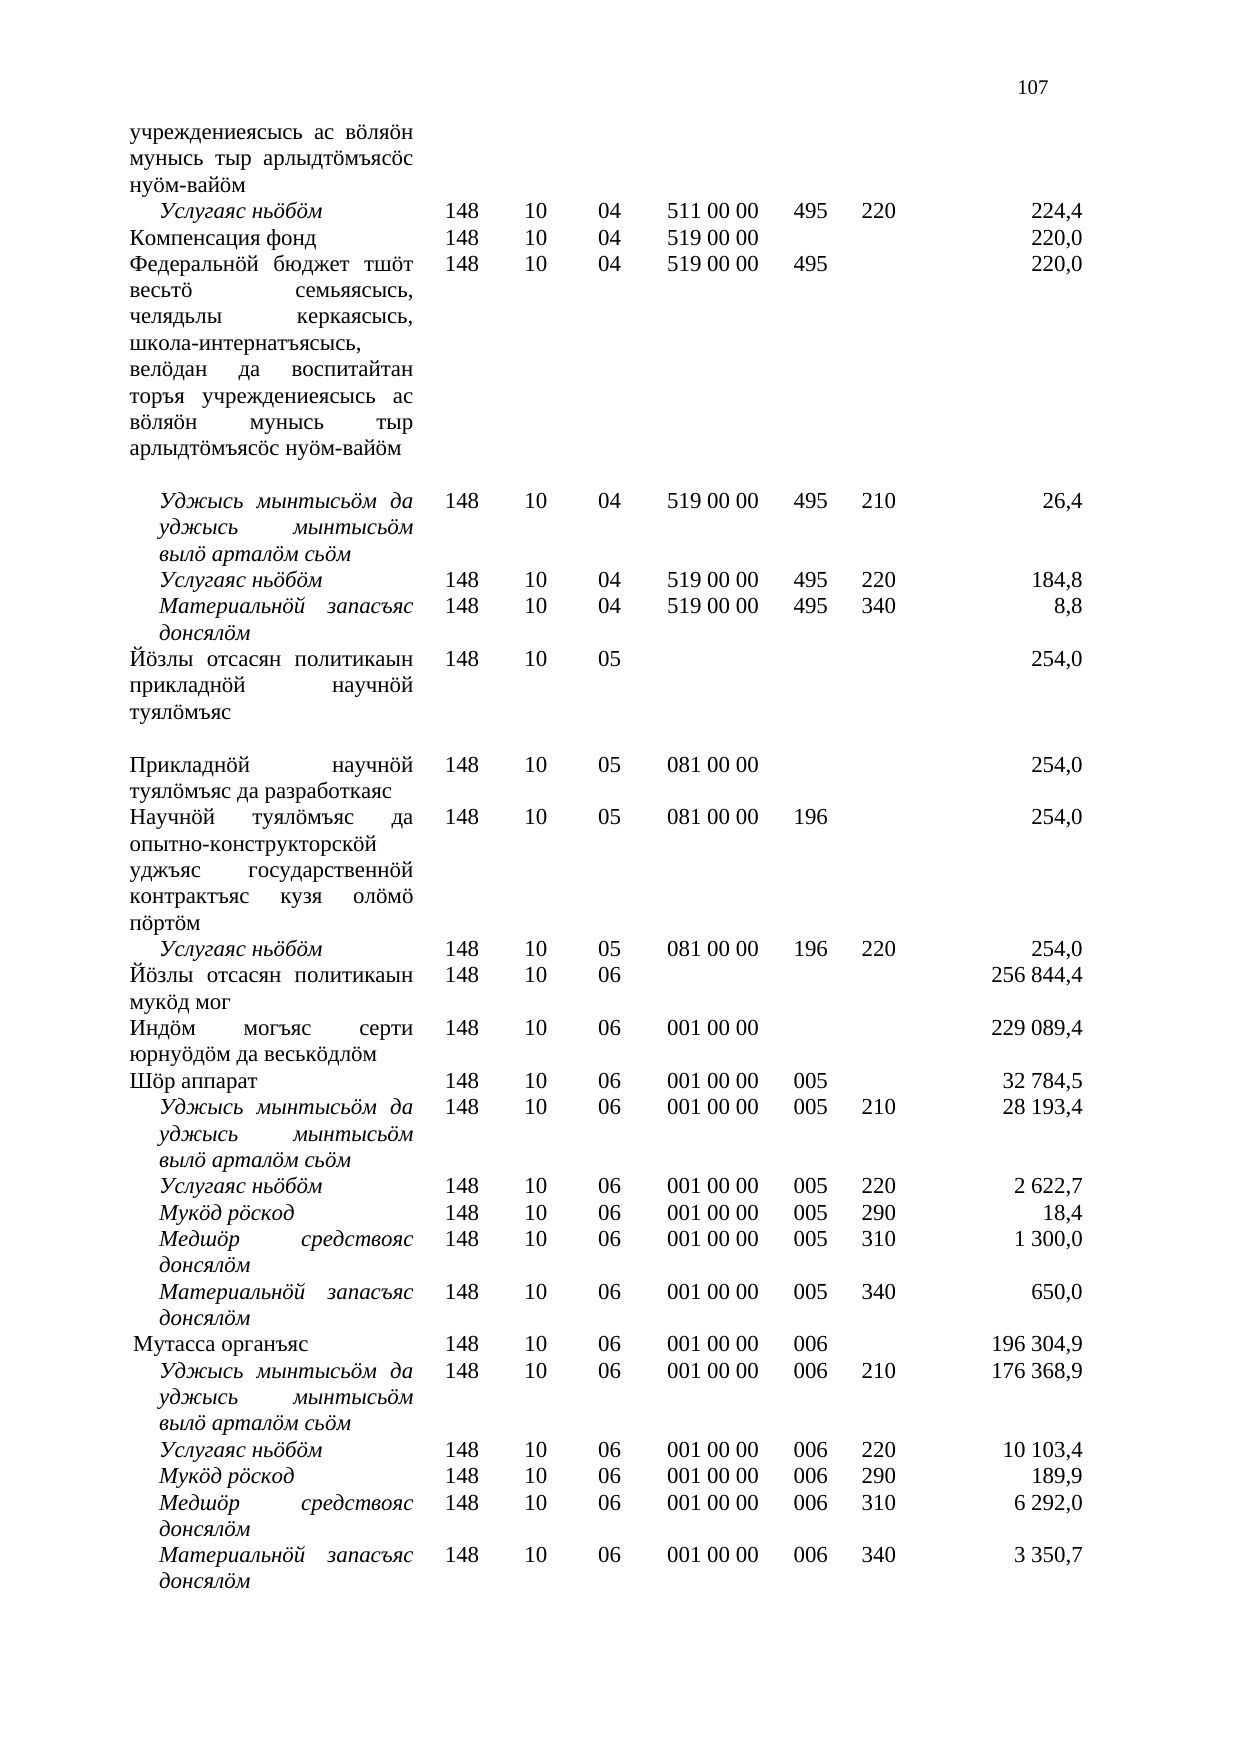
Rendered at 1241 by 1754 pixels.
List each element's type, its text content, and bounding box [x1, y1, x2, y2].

table_cell 519 00 00 [646, 593, 779, 645]
table_cell 148 [425, 1014, 498, 1067]
table_cell [842, 250, 916, 487]
table_cell 04 [573, 593, 646, 645]
table_cell 8,8 [916, 593, 1094, 645]
table_cell 495 [779, 250, 842, 487]
table_cell 148 [425, 751, 498, 803]
table_cell 495 [779, 593, 842, 645]
table_cell 081 00 00 [646, 751, 779, 803]
table_cell 06 [573, 1014, 646, 1067]
table_cell Компенсация фонд [118, 224, 425, 250]
table_cell 06 [573, 1436, 646, 1462]
table_cell 005 [779, 1225, 842, 1278]
table_cell 06 [573, 1067, 646, 1093]
table_cell 256 844,4 [916, 961, 1094, 1014]
table_cell 10 [499, 803, 572, 935]
table_cell 196 304,9 [916, 1330, 1094, 1357]
table_cell 081 00 00 [646, 935, 779, 961]
table_cell 148 [425, 487, 498, 566]
table_cell 290 [842, 1199, 916, 1225]
table_cell 05 [573, 803, 646, 935]
table_cell [779, 1014, 842, 1067]
table_cell 32 784,5 [916, 1067, 1094, 1093]
table_cell 210 [842, 1357, 916, 1436]
table_cell 495 [779, 566, 842, 592]
table_cell [779, 118, 842, 197]
table_cell 001 00 00 [646, 1278, 779, 1330]
table_cell Медшöр средствояс донсялöм [118, 1225, 425, 1278]
table_cell 10 [499, 935, 572, 961]
table_cell [842, 224, 916, 250]
table_cell 10 [499, 1278, 572, 1330]
table_cell 220,0 [916, 250, 1094, 487]
table_cell Уджысь мынтысьöм да уджысь мынтысьöм вылö арталöм сьöм [118, 1093, 425, 1172]
table_cell 10 [499, 197, 572, 223]
table_cell 10 [499, 1436, 572, 1462]
table_cell 210 [842, 1093, 916, 1172]
table_cell 18,4 [916, 1199, 1094, 1225]
table_cell 220 [842, 1436, 916, 1462]
table_cell Уджысь мынтысьöм да уджысь мынтысьöм вылö арталöм сьöм [118, 487, 425, 566]
table_cell 06 [573, 1172, 646, 1199]
table_cell 006 [779, 1462, 842, 1488]
table_cell 519 00 00 [646, 487, 779, 566]
table_cell Медшöр средствояс донсялöм [118, 1489, 425, 1541]
table_cell 06 [573, 1489, 646, 1541]
table_cell 148 [425, 1541, 498, 1594]
table_cell 229 089,4 [916, 1014, 1094, 1067]
table_cell 148 [425, 1462, 498, 1488]
table_cell 148 [425, 250, 498, 487]
table_cell 001 00 00 [646, 1436, 779, 1462]
table_cell 148 [425, 1067, 498, 1093]
table_cell 511 00 00 [646, 197, 779, 223]
table_cell 10 [499, 751, 572, 803]
table_cell 148 [425, 803, 498, 935]
table_cell 04 [573, 566, 646, 592]
table_cell 10 [499, 645, 572, 751]
table_cell 005 [779, 1278, 842, 1330]
table_cell 06 [573, 1357, 646, 1436]
table_cell 650,0 [916, 1278, 1094, 1330]
table_cell Федеральнöй бюджет тшöт весьтö семьяясысь, челядьлы керкаясысь, школа-интернатъясысь, велöдан да воспитайтан торъя учреждениеясысь ас вöляöн мунысь тыр арлыдтöмъясöс нуöм-вайöм [118, 250, 425, 487]
table_cell 06 [573, 1330, 646, 1357]
table_cell Мукöд рöскод [118, 1462, 425, 1488]
table_cell Шöр аппарат [118, 1067, 425, 1093]
table_cell 04 [573, 487, 646, 566]
table_cell 148 [425, 1330, 498, 1357]
table_cell [842, 1330, 916, 1357]
table_cell [646, 118, 779, 197]
table_cell 04 [573, 224, 646, 250]
table_cell 196 [779, 935, 842, 961]
table_cell 519 00 00 [646, 566, 779, 592]
table_cell 06 [573, 1541, 646, 1594]
table_cell 220,0 [916, 224, 1094, 250]
table_cell 10 103,4 [916, 1436, 1094, 1462]
table_cell 495 [779, 487, 842, 566]
table_cell [842, 961, 916, 1014]
table_cell 06 [573, 1462, 646, 1488]
table_cell [842, 1014, 916, 1067]
table_cell 148 [425, 1199, 498, 1225]
table_cell 005 [779, 1067, 842, 1093]
table_cell 04 [573, 250, 646, 487]
table_cell 148 [425, 1225, 498, 1278]
table_cell 10 [499, 961, 572, 1014]
table_cell 1 300,0 [916, 1225, 1094, 1278]
table_cell 006 [779, 1489, 842, 1541]
table_cell 001 00 00 [646, 1014, 779, 1067]
table_cell 081 00 00 [646, 803, 779, 935]
table_cell 254,0 [916, 803, 1094, 935]
table_cell 001 00 00 [646, 1093, 779, 1172]
table_cell 189,9 [916, 1462, 1094, 1488]
table_cell 26,4 [916, 487, 1094, 566]
table_cell 10 [499, 1489, 572, 1541]
table_cell Услугаяс ньöбöм [118, 1436, 425, 1462]
table_cell Уджысь мынтысьöм да уджысь мынтысьöм вылö арталöм сьöм [118, 1357, 425, 1436]
table_cell 10 [499, 487, 572, 566]
table_cell 001 00 00 [646, 1541, 779, 1594]
table_cell 006 [779, 1330, 842, 1357]
table_cell 001 00 00 [646, 1330, 779, 1357]
table_cell Индöм могъяс серти юрнуöдöм да веськöдлöм [118, 1014, 425, 1067]
table_cell 10 [499, 1093, 572, 1172]
table_cell 10 [499, 1541, 572, 1594]
table_cell [779, 961, 842, 1014]
table_cell 310 [842, 1225, 916, 1278]
table_cell Материальнöй запасъяс донсялöм [118, 1278, 425, 1330]
table_cell [779, 645, 842, 751]
table_cell 6 292,0 [916, 1489, 1094, 1541]
table_cell учреждениеясысь ас вöляöн мунысь тыр арлыдтöмъясöс нуöм-вайöм [118, 118, 425, 197]
table_cell [779, 751, 842, 803]
table_cell [842, 803, 916, 935]
table_cell 05 [573, 935, 646, 961]
table_cell 005 [779, 1199, 842, 1225]
table_cell 10 [499, 593, 572, 645]
table_cell 148 [425, 1278, 498, 1330]
table_cell 10 [499, 1067, 572, 1093]
table_cell 254,0 [916, 935, 1094, 961]
table_cell 001 00 00 [646, 1199, 779, 1225]
table_cell 006 [779, 1357, 842, 1436]
table_cell 10 [499, 566, 572, 592]
table_cell 006 [779, 1436, 842, 1462]
table_cell [499, 118, 572, 197]
table_cell 340 [842, 1278, 916, 1330]
table_cell 519 00 00 [646, 224, 779, 250]
table_cell [842, 1067, 916, 1093]
table_cell 254,0 [916, 645, 1094, 751]
table_cell 001 00 00 [646, 1067, 779, 1093]
table_cell [779, 224, 842, 250]
table_cell 148 [425, 1357, 498, 1436]
table_cell 06 [573, 1225, 646, 1278]
table_cell 290 [842, 1462, 916, 1488]
table_cell 2 622,7 [916, 1172, 1094, 1199]
table_cell 10 [499, 224, 572, 250]
table_cell 001 00 00 [646, 1357, 779, 1436]
table_cell 10 [499, 1014, 572, 1067]
table_cell 184,8 [916, 566, 1094, 592]
table_cell 176 368,9 [916, 1357, 1094, 1436]
table_cell 310 [842, 1489, 916, 1541]
table_cell 148 [425, 593, 498, 645]
table_cell 05 [573, 645, 646, 751]
table_cell [425, 118, 498, 197]
table_cell 04 [573, 197, 646, 223]
table_cell 148 [425, 197, 498, 223]
table_cell Услугаяс ньöбöм [118, 566, 425, 592]
table_cell Мукöд рöскод [118, 1199, 425, 1225]
table_cell Прикладнöй научнöй туялöмъяс да разработкаяс [118, 751, 425, 803]
table_cell 254,0 [916, 751, 1094, 803]
table_cell Услугаяс ньöбöм [118, 1172, 425, 1199]
table_cell 10 [499, 1199, 572, 1225]
table_cell 3 350,7 [916, 1541, 1094, 1594]
table_cell 10 [499, 250, 572, 487]
table_cell [646, 961, 779, 1014]
table_cell 10 [499, 1462, 572, 1488]
table_cell 148 [425, 566, 498, 592]
table_cell 28 193,4 [916, 1093, 1094, 1172]
table_cell 001 00 00 [646, 1489, 779, 1541]
table_cell 220 [842, 197, 916, 223]
table_cell 001 00 00 [646, 1462, 779, 1488]
table_cell 148 [425, 1436, 498, 1462]
table_cell 220 [842, 566, 916, 592]
table_cell 148 [425, 1093, 498, 1172]
table_cell 10 [499, 1172, 572, 1199]
table_cell Мутасса органъяс [118, 1330, 425, 1357]
table_cell 10 [499, 1357, 572, 1436]
table_cell [842, 751, 916, 803]
table_cell 196 [779, 803, 842, 935]
table_cell 340 [842, 1541, 916, 1594]
table_cell Йöзлы отсасян политикаын прикладнöй научнöй туялöмъяс [118, 645, 425, 751]
table_cell 224,4 [916, 197, 1094, 223]
table_cell 148 [425, 1172, 498, 1199]
table_cell 148 [425, 224, 498, 250]
table_cell 340 [842, 593, 916, 645]
table_cell 10 [499, 1330, 572, 1357]
table_cell 005 [779, 1172, 842, 1199]
table_cell 06 [573, 1199, 646, 1225]
table_cell [916, 118, 1094, 197]
table_cell 10 [499, 1225, 572, 1278]
table_cell [842, 118, 916, 197]
table_cell [646, 645, 779, 751]
table_cell 148 [425, 645, 498, 751]
table_cell Услугаяс ньöбöм [118, 935, 425, 961]
table_cell Материальнöй запасъяс донсялöм [118, 593, 425, 645]
table_cell 519 00 00 [646, 250, 779, 487]
table_cell Научнöй туялöмъяс да опытно-конструкторскöй уджъяс государственнöй контрактъяс кузя олöмö пöртöм [118, 803, 425, 935]
table_cell 05 [573, 751, 646, 803]
table_cell 001 00 00 [646, 1172, 779, 1199]
table_cell [842, 645, 916, 751]
table_cell 148 [425, 961, 498, 1014]
table_cell 220 [842, 935, 916, 961]
table_cell 06 [573, 1278, 646, 1330]
table_cell 005 [779, 1093, 842, 1172]
table_cell 148 [425, 1489, 498, 1541]
table_cell 495 [779, 197, 842, 223]
table_cell Материальнöй запасъяс донсялöм [118, 1541, 425, 1594]
table_cell 148 [425, 935, 498, 961]
table_cell 006 [779, 1541, 842, 1594]
table_cell 001 00 00 [646, 1225, 779, 1278]
table_cell 06 [573, 1093, 646, 1172]
table_cell 06 [573, 961, 646, 1014]
table_cell Йöзлы отсасян политикаын мукöд мог [118, 961, 425, 1014]
table_cell Услугаяс ньöбöм [118, 197, 425, 223]
table_cell [573, 118, 646, 197]
table_cell 220 [842, 1172, 916, 1199]
table_cell 210 [842, 487, 916, 566]
